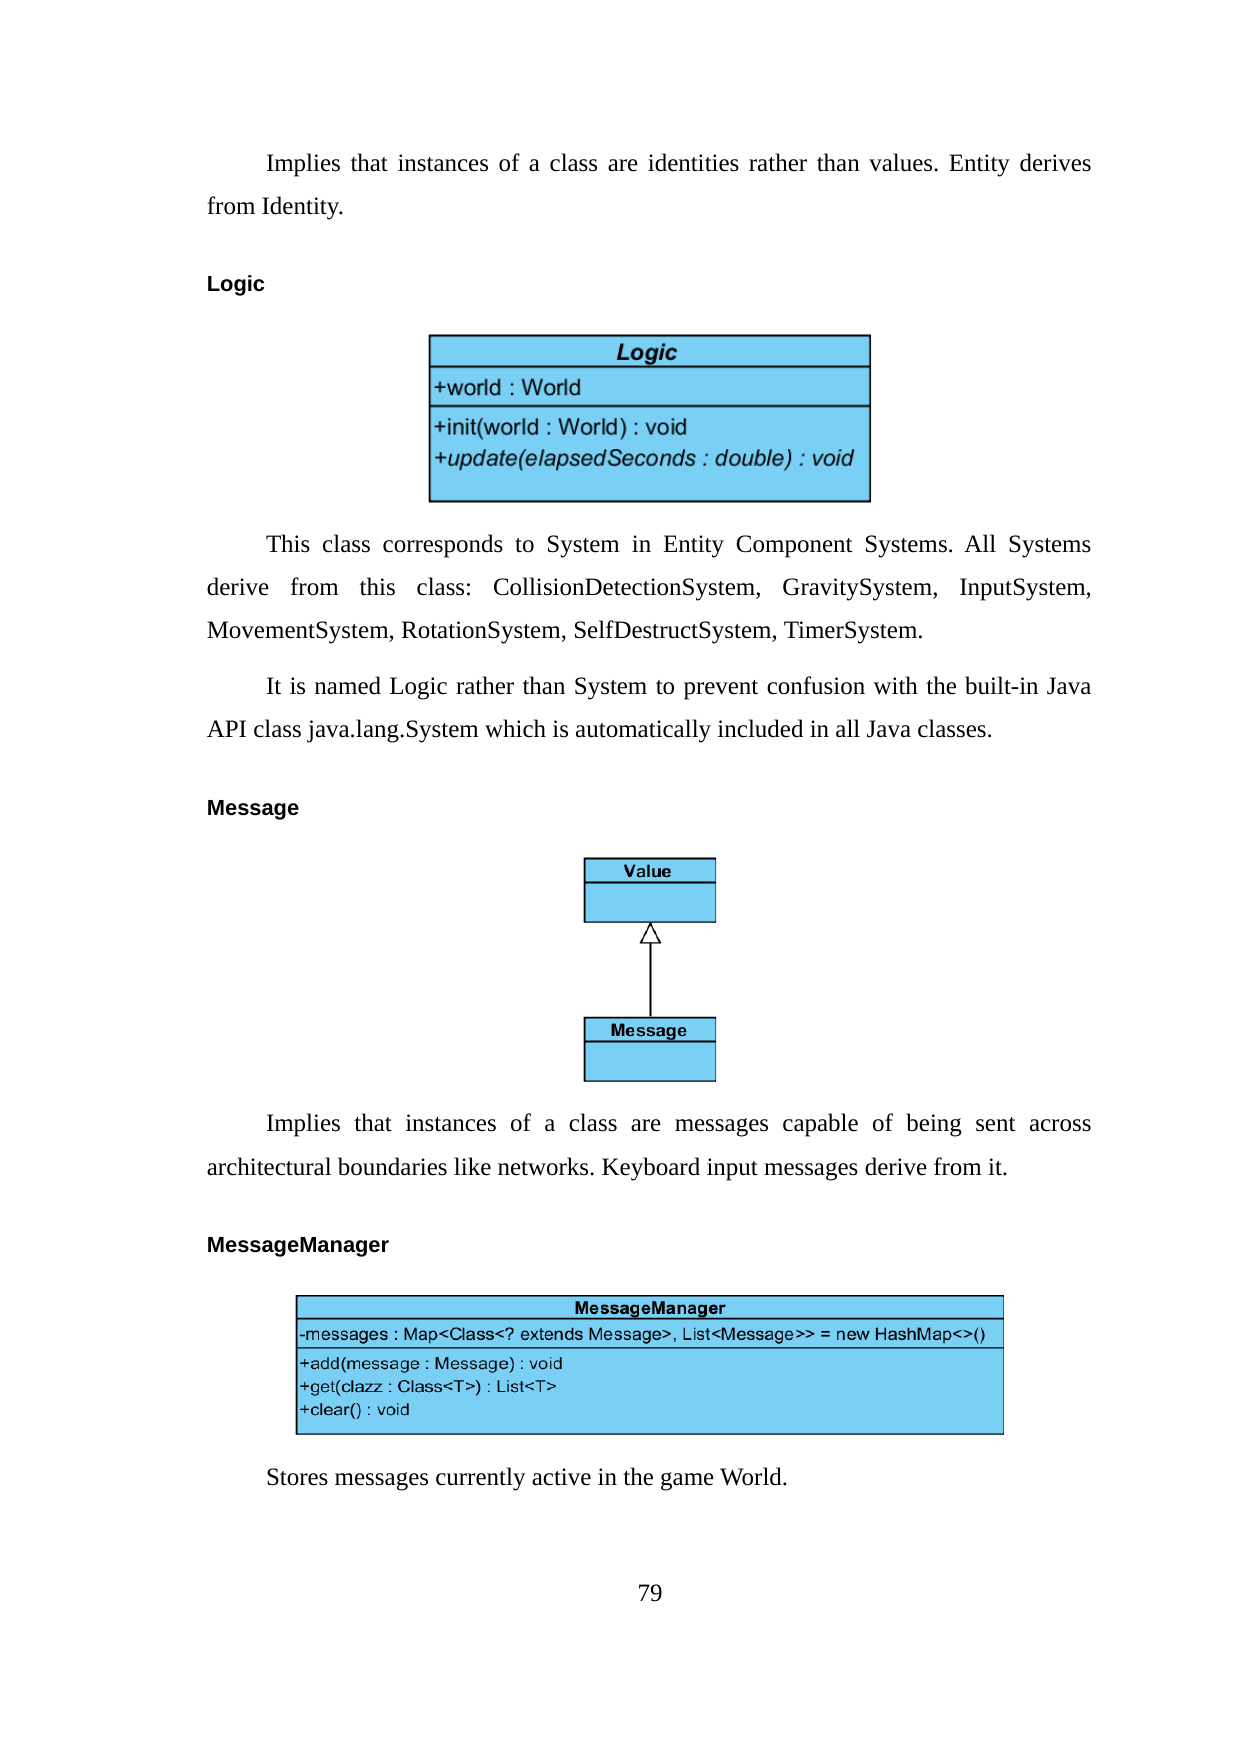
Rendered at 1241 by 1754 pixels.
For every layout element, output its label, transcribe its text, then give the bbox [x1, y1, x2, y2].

subtitle MessageManager [207, 1232, 1093, 1257]
text This class corresponds to System in Entity Component Systems. All Systems derive from this class: CollisionDetectionSystem, GravitySystem, InputSystem, MovementSystem, RotationSystem, SelfDestructSystem, TimerSystem. [207, 529, 1093, 644]
subtitle Message [207, 795, 1093, 820]
picture [428, 334, 872, 503]
text Implies that instances of a class are messages capable of being sent across architectural boundaries like networks. Keyboard input messages derive from it. [207, 1108, 1093, 1180]
text Stores messages currently active in the game World. [207, 1462, 1093, 1491]
text Implies that instances of a class are identities rather than values. Entity derives from Identity. [207, 148, 1093, 219]
picture [295, 1295, 1004, 1435]
text It is named Logic rather than System to prevent confusion with the built-in Java API class java.lang.System which is automatically included in all Java classes. [207, 671, 1093, 743]
picture [583, 857, 717, 1082]
subtitle Logic [207, 271, 1093, 297]
